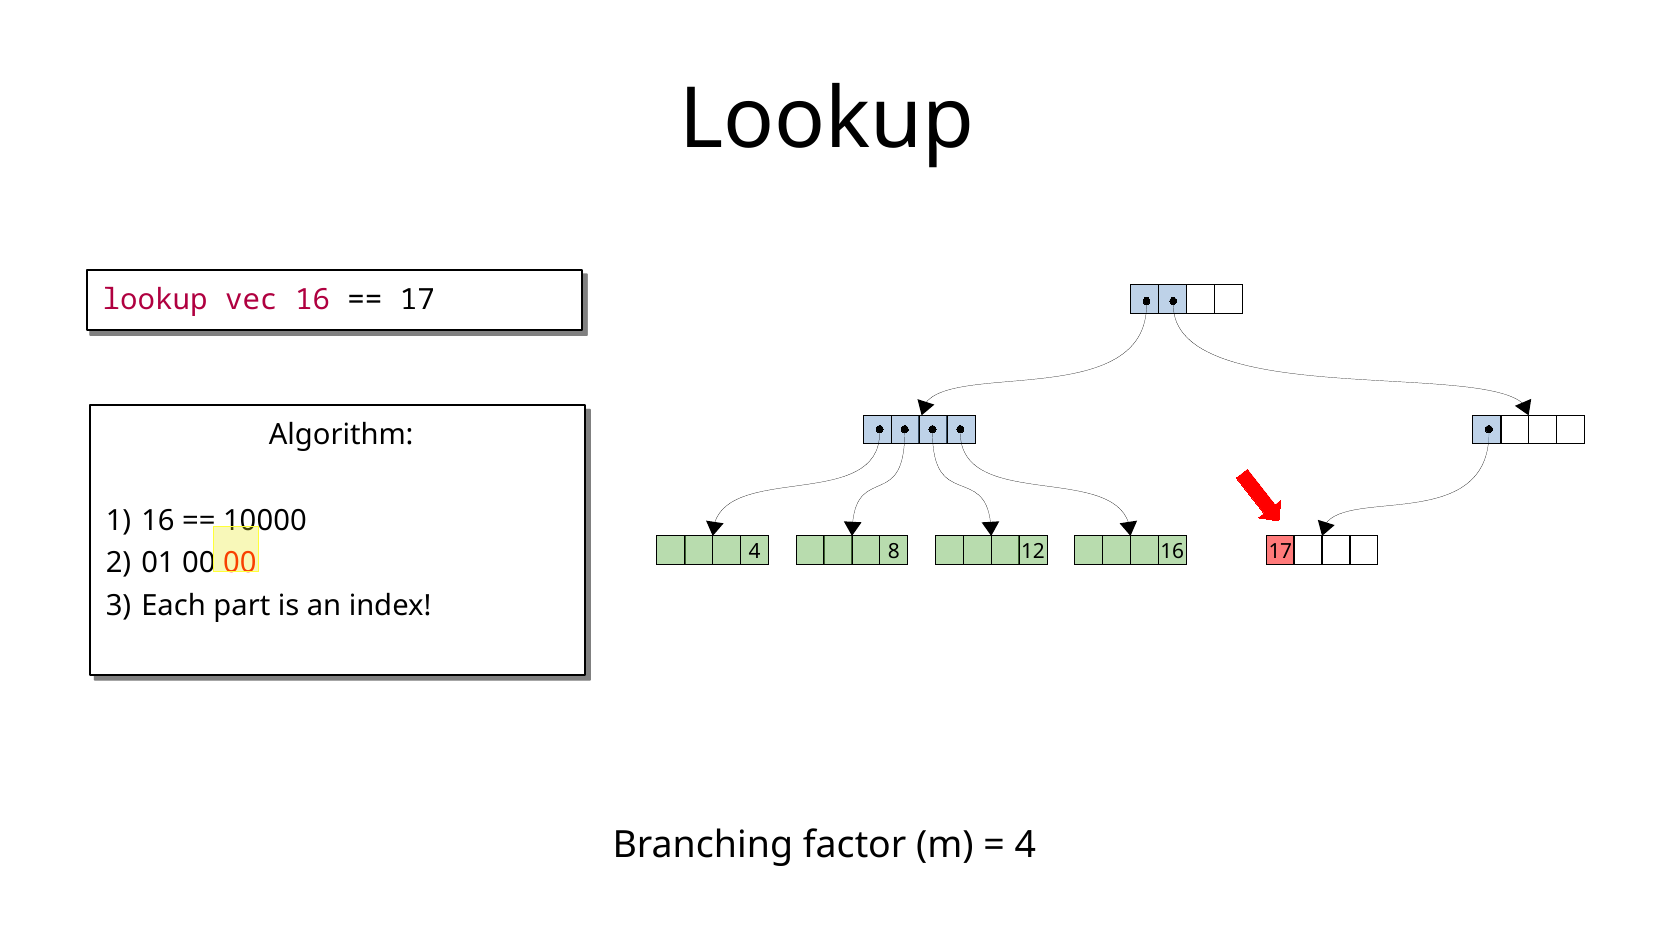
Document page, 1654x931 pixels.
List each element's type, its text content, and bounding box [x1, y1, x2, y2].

text_box Branching factor (m) = 4 [597, 810, 1057, 886]
text_box 4 [741, 535, 769, 565]
text_box [935, 535, 1020, 565]
text_box [1130, 284, 1187, 314]
text_box 17 [1266, 535, 1293, 565]
text_box [213, 526, 259, 572]
text_box [656, 535, 741, 565]
title Lookup [82, 37, 1571, 193]
text_box 8 [880, 535, 908, 565]
text_box [796, 535, 880, 565]
text_box [1472, 415, 1500, 444]
text_box 12 [1020, 535, 1048, 565]
text_box [1236, 469, 1281, 521]
text_box 16 [1159, 535, 1187, 565]
text_box [1074, 535, 1159, 565]
text_box [863, 415, 976, 444]
text_box Algorithm: 16 == 10000 01 00 00 Each part is an index! [90, 405, 586, 663]
text_box lookup vec 16 == 17 [86, 270, 582, 331]
